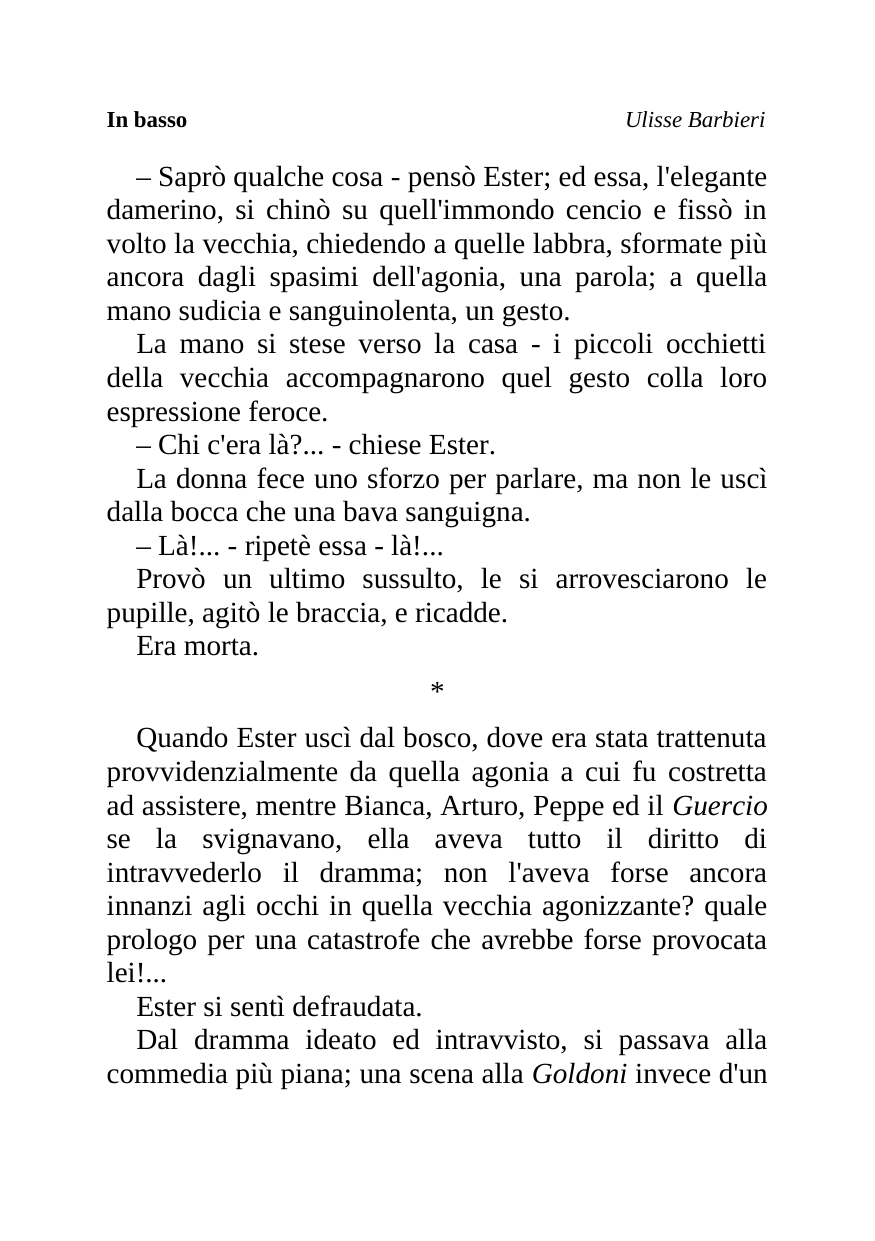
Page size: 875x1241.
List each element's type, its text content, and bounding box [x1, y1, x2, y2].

text – Saprò qualche cosa - pensò Ester; ed essa, l'elegante damerino, si chinò su quell'immondo cencio e fissò in volto la vecchia, chiedendo a quelle labbra, sformate più ancora dagli spasimi dell'agonia, una parola; a quella mano sudicia e sanguinolenta, un gesto. [106, 159, 768, 327]
text Era morta. [106, 628, 768, 662]
text * [106, 674, 768, 708]
text Ester si sentì defraudata. [106, 989, 768, 1022]
text La mano si stese verso la casa - i piccoli occhietti della vecchia accompagnarono quel gesto colla loro espressione feroce. [106, 327, 768, 427]
text Quando Ester uscì dal bosco, dove era stata trattenuta provvidenzialmente da quella agonia a cui fu costretta ad assistere, mentre Bianca, Arturo, Peppe ed il Guercio se la svignavano, ella aveva tutto il diritto di intravvederlo il dramma; non l'aveva forse ancora innanzi agli occhi in quella vecchia agonizzante? quale prologo per una catastrofe che avrebbe forse provocata lei!... [106, 721, 768, 989]
text Dal dramma ideato ed intravvisto, si passava alla commedia più piana; una scena alla Goldoni invece d'un [106, 1022, 768, 1089]
text – Là!... - ripetè essa - là!... [106, 528, 768, 561]
text La donna fece uno sforzo per parlare, ma non le uscì dalla bocca che una bava sanguigna. [106, 461, 768, 528]
text Provò un ultimo sussulto, le si arrovesciarono le pupille, agitò le braccia, e ricadde. [106, 561, 768, 628]
text – Chi c'era là?... - chiese Ester. [106, 427, 768, 461]
